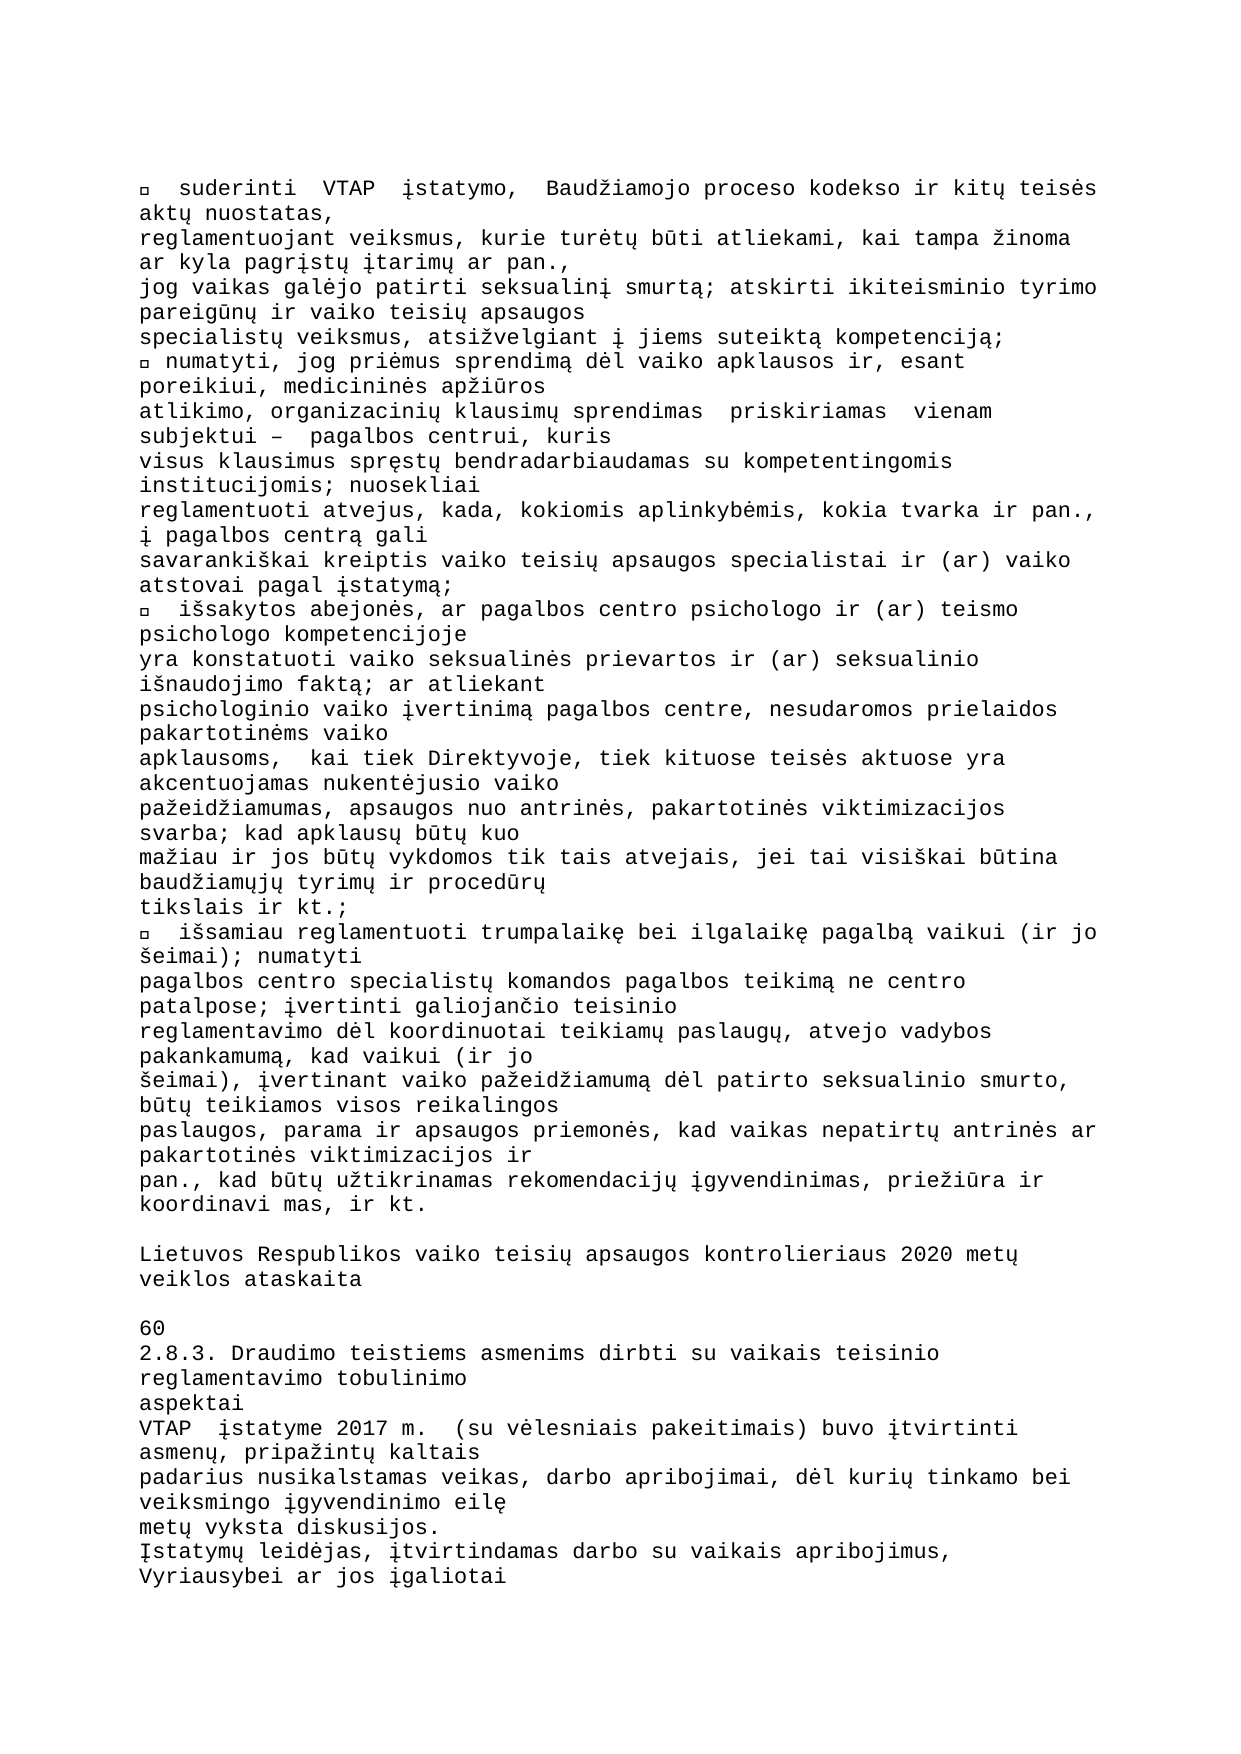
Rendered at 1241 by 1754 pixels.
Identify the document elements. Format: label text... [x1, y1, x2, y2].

text tikslais ir kt.; [139, 896, 1101, 921]
text pažeidžiamumas, apsaugos nuo antrinės, pakartotinės viktimizacijos svarba; kad apklausų būtų kuo [139, 797, 1101, 847]
text savarankiškai kreiptis vaiko teisių apsaugos specialistai ir (ar) vaiko atstovai pagal įstatymą; [139, 549, 1101, 599]
text  išsamiau reglamentuoti trumpalaikę bei ilgalaikę pagalbą vaikui (ir jo šeimai); numatyti [139, 921, 1101, 971]
text jog vaikas galėjo patirti seksualinį smurtą; atskirti ikiteisminio tyrimo pareigūnų ir vaiko teisių apsaugos [139, 276, 1101, 326]
text specialistų veiksmus, atsižvelgiant į jiems suteiktą kompetenciją; [139, 326, 1101, 351]
text Lietuvos Respublikos vaiko teisių apsaugos kontrolieriaus 2020 metų veiklos ataskaita [139, 1243, 1101, 1293]
text VTAP įstatyme 2017 m. (su vėlesniais pakeitimais) buvo įtvirtinti asmenų, pripažintų kaltais [139, 1417, 1101, 1466]
text mažiau ir jos būtų vykdomos tik tais atvejais, jei tai visiškai būtina baudžiamųjų tyrimų ir procedūrų [139, 847, 1101, 896]
text padarius nusikalstamas veikas, darbo apribojimai, dėl kurių tinkamo bei veiksmingo įgyvendinimo eilę [139, 1466, 1101, 1516]
text atlikimo, organizacinių klausimų sprendimas priskiriamas vienam subjektui – pagalbos centrui, kuris [139, 400, 1101, 450]
text  išsakytos abejonės, ar pagalbos centro psichologo ir (ar) teismo psichologo kompetencijoje [139, 599, 1101, 648]
text reglamentavimo dėl koordinuotai teikiamų paslaugų, atvejo vadybos pakankamumą, kad vaikui (ir jo [139, 1020, 1101, 1070]
text reglamentuojant veiksmus, kurie turėtų būti atliekami, kai tampa žinoma ar kyla pagrįstų įtarimų ar pan., [139, 227, 1101, 276]
text Įstatymų leidėjas, įtvirtindamas darbo su vaikais apribojimus, Vyriausybei ar jos įgaliotai [139, 1541, 1101, 1590]
text  numatyti, jog priėmus sprendimą dėl vaiko apklausos ir, esant poreikiui, medicininės apžiūros [139, 351, 1101, 400]
text 60 [139, 1318, 1101, 1342]
text yra konstatuoti vaiko seksualinės prievartos ir (ar) seksualinio išnaudojimo faktą; ar atliekant [139, 648, 1101, 698]
text šeimai), įvertinant vaiko pažeidžiamumą dėl patirto seksualinio smurto, būtų teikiamos visos reikalingos [139, 1070, 1101, 1119]
text aspektai [139, 1392, 1101, 1417]
text 2.8.3. Draudimo teistiems asmenims dirbti su vaikais teisinio reglamentavimo tobulinimo [139, 1342, 1101, 1392]
text pan., kad būtų užtikrinamas rekomendacijų įgyvendinimas, priežiūra ir koordinavi mas, ir kt. [139, 1169, 1101, 1218]
text visus klausimus spręstų bendradarbiaudamas su kompetentingomis institucijomis; nuosekliai [139, 450, 1101, 499]
text psichologinio vaiko įvertinimą pagalbos centre, nesudaromos prielaidos pakartotinėms vaiko [139, 698, 1101, 747]
text pagalbos centro specialistų komandos pagalbos teikimą ne centro patalpose; įvertinti galiojančio teisinio [139, 971, 1101, 1020]
text reglamentuoti atvejus, kada, kokiomis aplinkybėmis, kokia tvarka ir pan., į pagalbos centrą gali [139, 499, 1101, 549]
text metų vyksta diskusijos. [139, 1516, 1101, 1541]
text  suderinti VTAP įstatymo, Baudžiamojo proceso kodekso ir kitų teisės aktų nuostatas, [139, 177, 1101, 227]
text paslaugos, parama ir apsaugos priemonės, kad vaikas nepatirtų antrinės ar pakartotinės viktimizacijos ir [139, 1119, 1101, 1169]
text apklausoms, kai tiek Direktyvoje, tiek kituose teisės aktuose yra akcentuojamas nukentėjusio vaiko [139, 747, 1101, 797]
